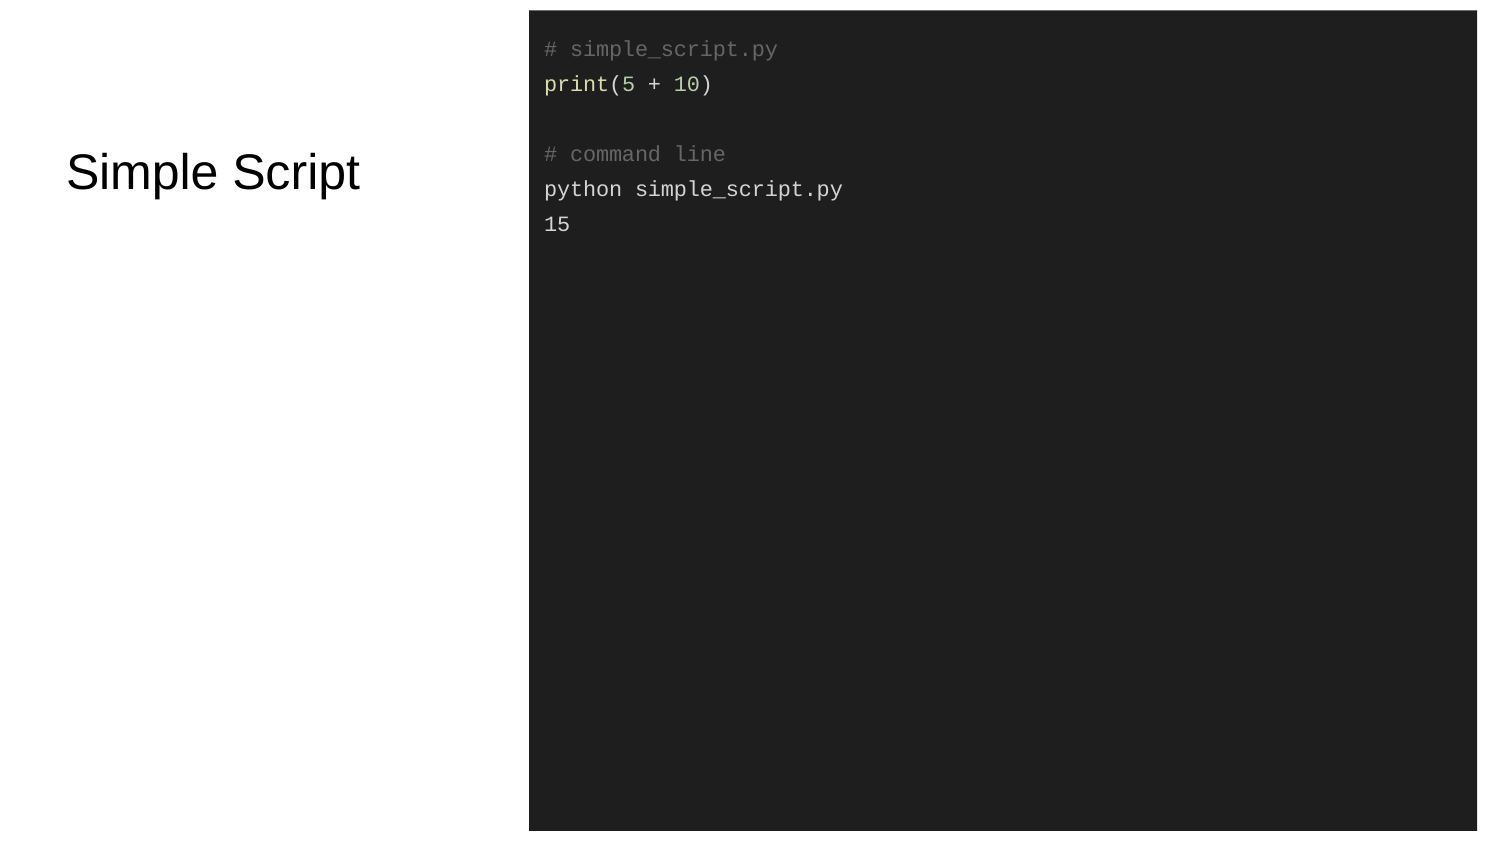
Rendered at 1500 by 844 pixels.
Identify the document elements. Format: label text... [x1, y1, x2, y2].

list # simple_script.py print(5 + 10) # command line python simple_script.py 15 [529, 10, 1478, 831]
title Simple Script [51, 91, 512, 216]
